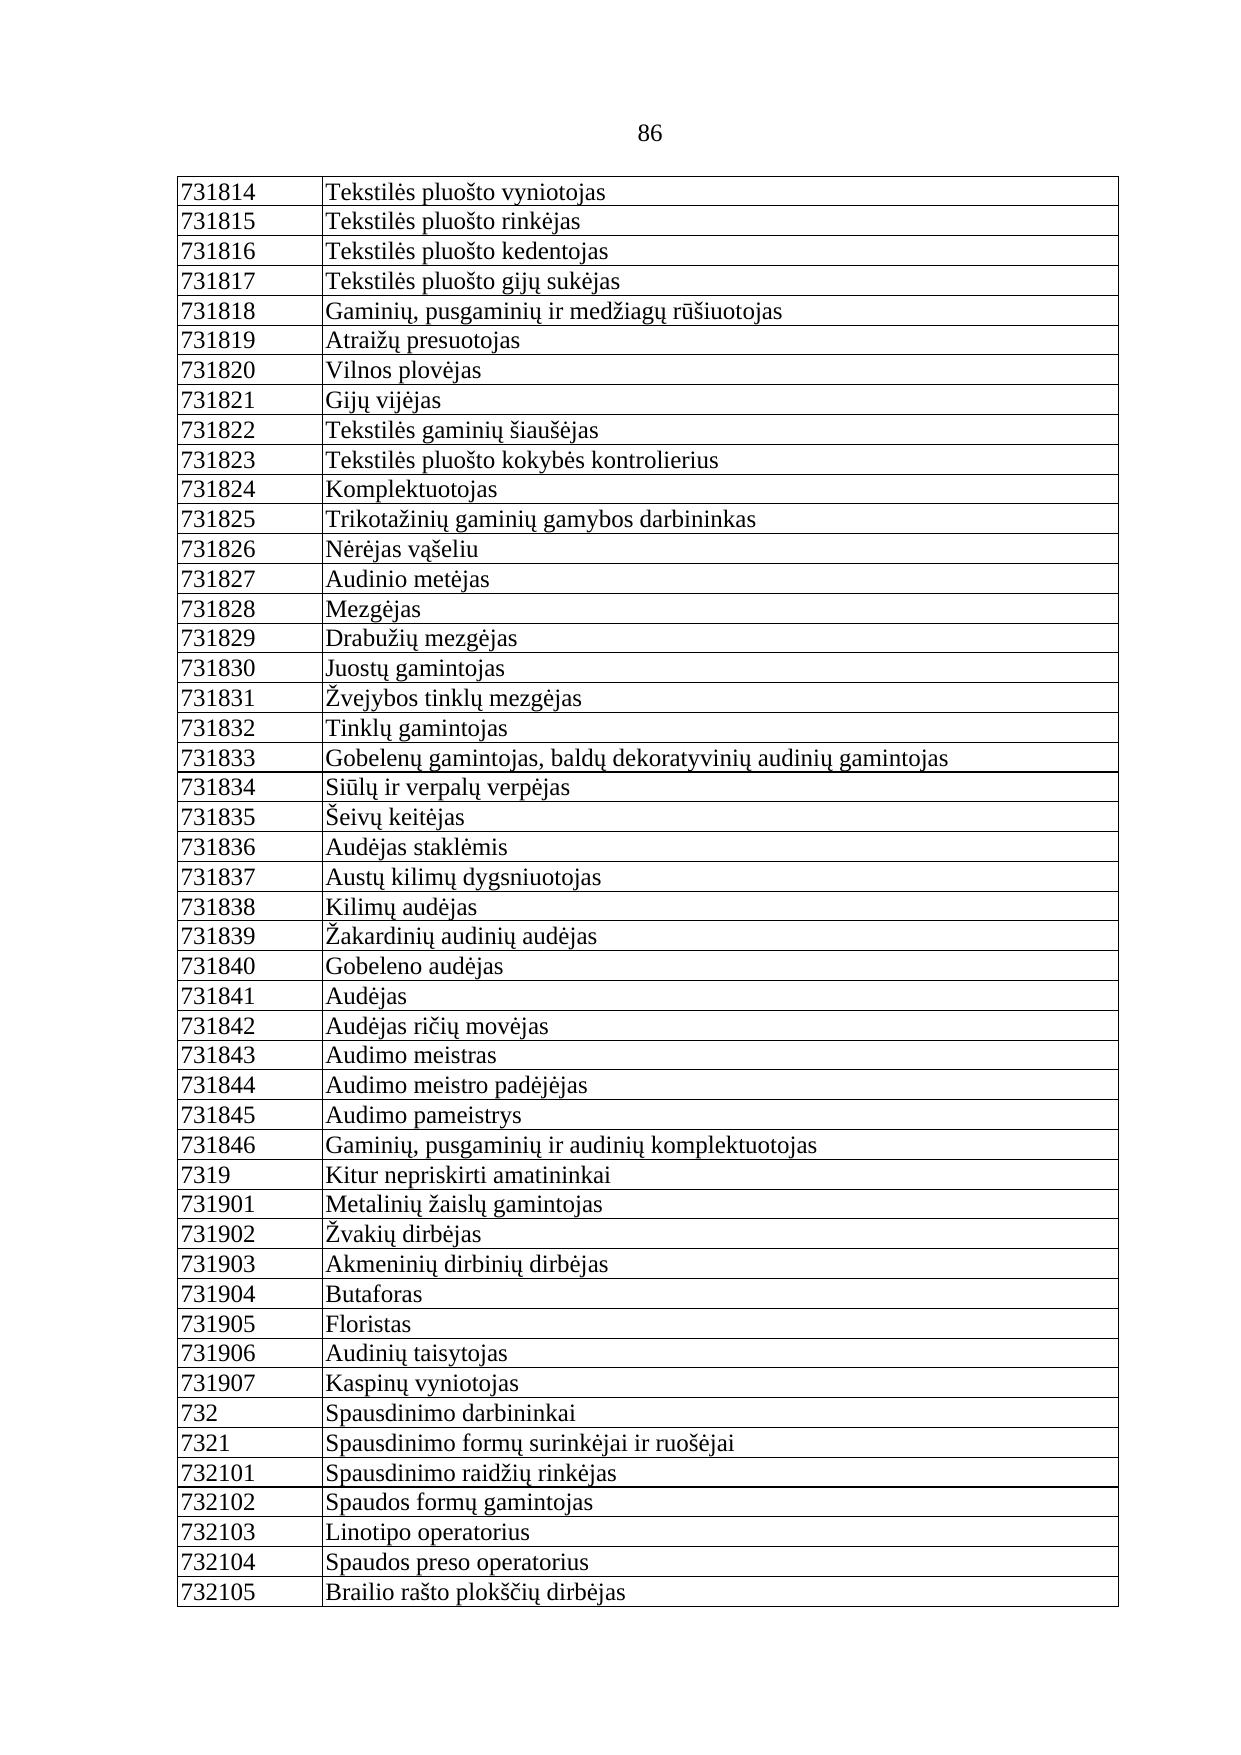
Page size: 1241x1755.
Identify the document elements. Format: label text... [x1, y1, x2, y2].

table_cell 731903 [178, 1249, 322, 1278]
table_cell 731830 [178, 653, 322, 682]
table_cell Akmeninių dirbinių dirbėjas [323, 1249, 1118, 1278]
table_cell Audėjas [323, 981, 1118, 1010]
table_cell 731819 [178, 326, 322, 354]
table_cell Komplektuotojas [323, 475, 1118, 503]
table_cell 731901 [178, 1190, 322, 1218]
table_cell 731845 [178, 1100, 322, 1129]
table_cell Žvejybos tinklų mezgėjas [323, 683, 1118, 712]
table_cell 732102 [178, 1488, 322, 1516]
table_cell Žakardinių audinių audėjas [323, 921, 1118, 950]
table_cell 731825 [178, 504, 322, 533]
table_cell Atraižų presuotojas [323, 326, 1118, 354]
table_cell 732105 [178, 1577, 322, 1606]
table_cell Siūlų ir verpalų verpėjas [323, 773, 1118, 801]
table_cell 731842 [178, 1011, 322, 1039]
table_cell Floristas [323, 1309, 1118, 1337]
table_cell 732 [178, 1398, 322, 1427]
table_cell 7319 [178, 1160, 322, 1188]
table_cell Nėrėjas vąšeliu [323, 534, 1118, 563]
table_cell Spausdinimo raidžių rinkėjas [323, 1458, 1118, 1486]
table_cell 731905 [178, 1309, 322, 1337]
table_cell 731822 [178, 415, 322, 444]
table_cell Spaudos preso operatorius [323, 1547, 1118, 1576]
table_cell 731831 [178, 683, 322, 712]
table_cell 732104 [178, 1547, 322, 1576]
table_cell Kaspinų vyniotojas [323, 1368, 1118, 1397]
table_cell Trikotažinių gaminių gamybos darbininkas [323, 504, 1118, 533]
table_cell 731841 [178, 981, 322, 1010]
table_cell Kilimų audėjas [323, 892, 1118, 920]
table_cell Audimo pameistrys [323, 1100, 1118, 1129]
table_cell Metalinių žaislų gamintojas [323, 1190, 1118, 1218]
table_cell 731843 [178, 1041, 322, 1069]
table_cell 731828 [178, 594, 322, 622]
table_cell Gijų vijėjas [323, 385, 1118, 414]
table_cell Audėjas staklėmis [323, 832, 1118, 861]
table_cell 731904 [178, 1279, 322, 1308]
table_cell Vilnos plovėjas [323, 355, 1118, 384]
table_cell Žvakių dirbėjas [323, 1219, 1118, 1248]
table_cell Audinio metėjas [323, 564, 1118, 593]
table_cell 731906 [178, 1339, 322, 1367]
table_cell 731827 [178, 564, 322, 593]
table_cell 731832 [178, 713, 322, 742]
table_cell 731835 [178, 802, 322, 831]
table_cell Brailio rašto plokščių dirbėjas [323, 1577, 1118, 1606]
table_cell 731817 [178, 266, 322, 295]
table_cell Austų kilimų dygsniuotojas [323, 862, 1118, 891]
table_cell Tekstilės gaminių šiaušėjas [323, 415, 1118, 444]
table_cell 731815 [178, 206, 322, 235]
table_cell Tekstilės pluošto rinkėjas [323, 206, 1118, 235]
table_cell Mezgėjas [323, 594, 1118, 622]
table_cell 731844 [178, 1070, 322, 1099]
table_cell Spaudos formų gamintojas [323, 1488, 1118, 1516]
table_cell 731814 [178, 177, 322, 205]
table_cell 731824 [178, 475, 322, 503]
table_cell Tekstilės pluošto kokybės kontrolierius [323, 445, 1118, 473]
table_cell Tinklų gamintojas [323, 713, 1118, 742]
table_cell 731823 [178, 445, 322, 473]
table_cell Gobelenų gamintojas, baldų dekoratyvinių audinių gamintojas [323, 743, 1118, 771]
table_cell 732103 [178, 1517, 322, 1546]
table_cell 731907 [178, 1368, 322, 1397]
table_cell 731833 [178, 743, 322, 771]
table_cell 731818 [178, 296, 322, 324]
table_cell Spausdinimo darbininkai [323, 1398, 1118, 1427]
table_cell Gaminių, pusgaminių ir audinių komplektuotojas [323, 1130, 1118, 1159]
table_cell 731816 [178, 236, 322, 265]
table_cell 731840 [178, 951, 322, 980]
table_cell Juostų gamintojas [323, 653, 1118, 682]
table_cell 731826 [178, 534, 322, 563]
table_cell 7321 [178, 1428, 322, 1457]
table_cell 732101 [178, 1458, 322, 1486]
table_cell Tekstilės pluošto kedentojas [323, 236, 1118, 265]
table_cell Butaforas [323, 1279, 1118, 1308]
table_cell 731838 [178, 892, 322, 920]
table_cell Drabužių mezgėjas [323, 624, 1118, 652]
table_cell Audimo meistro padėjėjas [323, 1070, 1118, 1099]
table_cell Linotipo operatorius [323, 1517, 1118, 1546]
table_cell 731834 [178, 773, 322, 801]
table_cell 731902 [178, 1219, 322, 1248]
table_cell Audėjas ričių movėjas [323, 1011, 1118, 1039]
table_cell 731846 [178, 1130, 322, 1159]
table_cell Šeivų keitėjas [323, 802, 1118, 831]
table_cell 731820 [178, 355, 322, 384]
table_cell Spausdinimo formų surinkėjai ir ruošėjai [323, 1428, 1118, 1457]
table_cell Tekstilės pluošto gijų sukėjas [323, 266, 1118, 295]
table_cell Gobeleno audėjas [323, 951, 1118, 980]
table_cell 731836 [178, 832, 322, 861]
table_cell Audinių taisytojas [323, 1339, 1118, 1367]
table_cell Kitur nepriskirti amatininkai [323, 1160, 1118, 1188]
table_cell 731829 [178, 624, 322, 652]
table_cell 731837 [178, 862, 322, 891]
table_cell Audimo meistras [323, 1041, 1118, 1069]
table_cell Tekstilės pluošto vyniotojas [323, 177, 1118, 205]
table_cell 731839 [178, 921, 322, 950]
table_cell 731821 [178, 385, 322, 414]
table_cell Gaminių, pusgaminių ir medžiagų rūšiuotojas [323, 296, 1118, 324]
